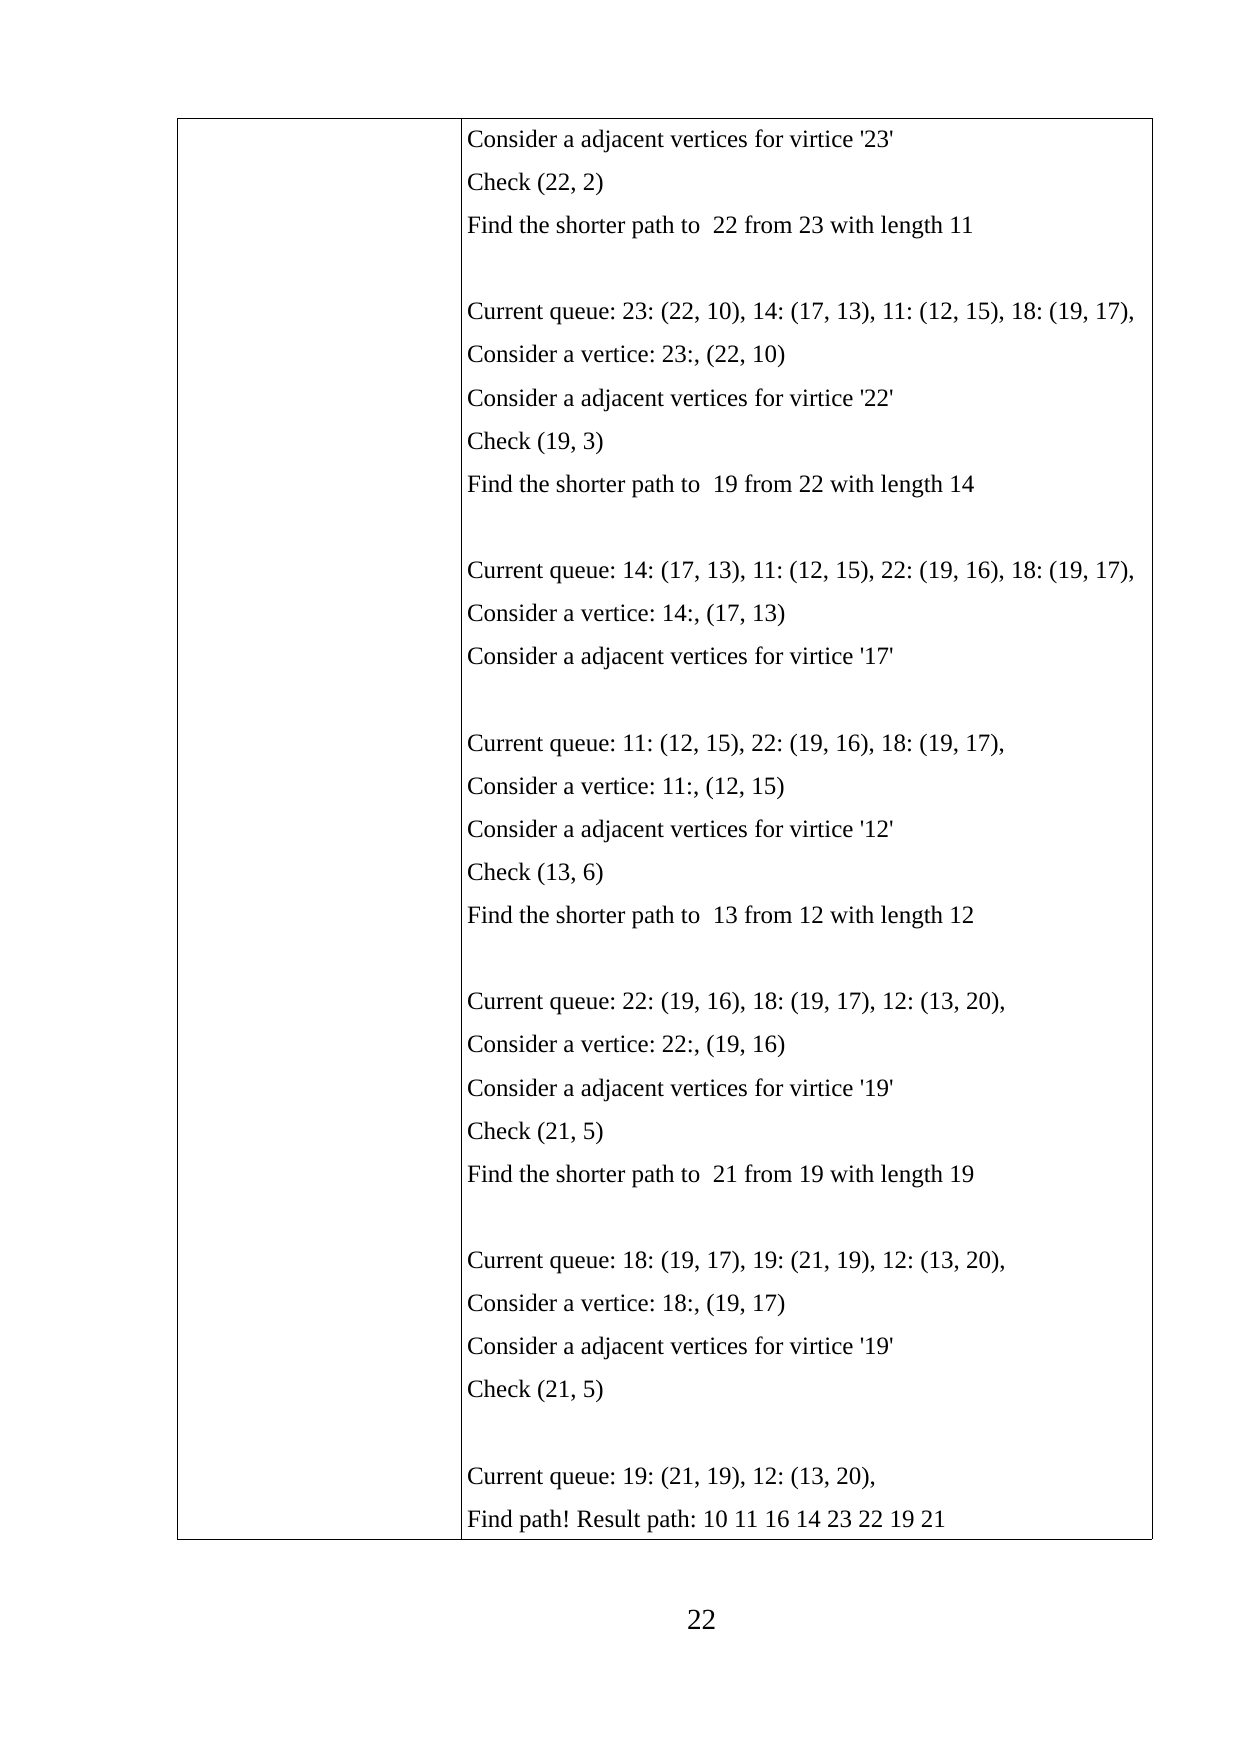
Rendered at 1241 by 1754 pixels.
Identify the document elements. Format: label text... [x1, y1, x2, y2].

table_cell [178, 119, 461, 1538]
table_cell Consider a adjacent vertices for virtice '23' Check (22, 2) Find the shorter path to 22 from 23 with length 11 Current queue: 23: (22, 10), 14: (17, 13), 11: (12, 15), 18: (19, 17), Consider a vertice: 23:, (22, 10) Consider a adjacent vertices for virtice '22' Check (19, 3) Find the shorter path to 19 from 22 with length 14 Current queue: 14: (17, 13), 11: (12, 15), 22: (19, 16), 18: (19, 17), Consider a vertice: 14:, (17, 13) Consider a adjacent vertices for virtice '17' Current queue: 11: (12, 15), 22: (19, 16), 18: (19, 17), Consider a vertice: 11:, (12, 15) Consider a adjacent vertices for virtice '12' Check (13, 6) Find the shorter path to 13 from 12 with length 12 Current queue: 22: (19, 16), 18: (19, 17), 12: (13, 20), Consider a vertice: 22:, (19, 16) Consider a adjacent vertices for virtice '19' Check (21, 5) Find the shorter path to 21 from 19 with length 19 Current queue: 18: (19, 17), 19: (21, 19), 12: (13, 20), Consider a vertice: 18:, (19, 17) Consider a adjacent vertices for virtice '19' Check (21, 5) Current queue: 19: (21, 19), 12: (13, 20), Find path! Result path: 10 11 16 14 23 22 19 21 [462, 119, 1152, 1538]
